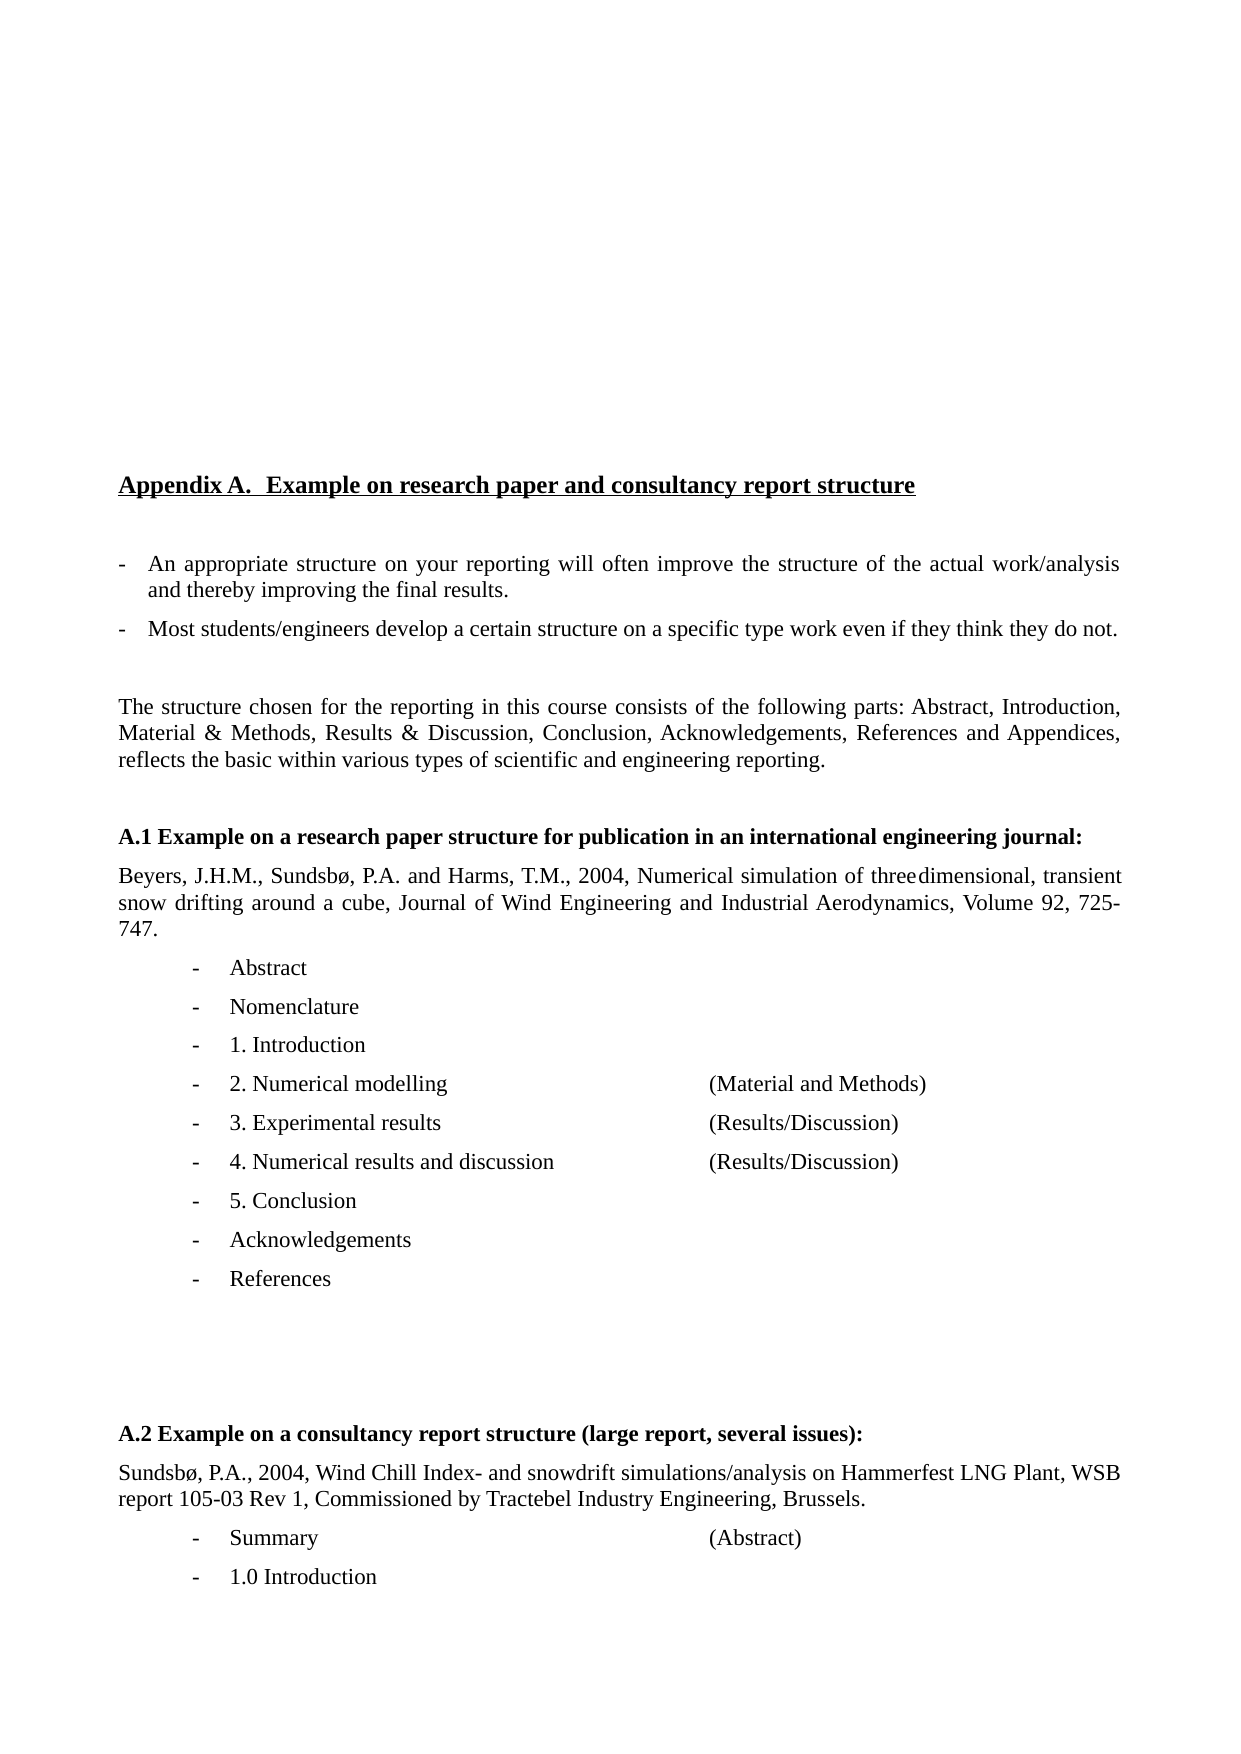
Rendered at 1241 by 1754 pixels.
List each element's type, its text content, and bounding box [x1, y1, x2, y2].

list Acknowledgements [192, 1226, 1122, 1252]
text The structure chosen for the reporting in this course consists of the following parts: Abstract, Introduction, Material & Methods, Results & Discussion, Conclusion, Acknowledgements, References and Appendices, reflects the basic within various types of scientific and engineering reporting. [118, 693, 1122, 772]
text A.1 Example on a research paper structure for publication in an international engineering journal: [118, 823, 1122, 850]
text Beyers, J.H.M., Sundsbø, P.A. and Harms, T.M., 2004, Numerical simulation of three­dimensional, transient snow drifting around a cube, Journal of Wind Engineering and Industrial Aerodynamics, Volume 92, 725-747. [118, 862, 1122, 941]
text A.2 Example on a consultancy report structure (large report, several issues): [118, 1420, 1122, 1446]
list 1.0 Introduction [192, 1563, 1122, 1589]
list 5. Conclusion [192, 1187, 1122, 1213]
list An appropriate structure on your reporting will often improve the structure of the actual work/analysis and thereby improving the final results. [118, 550, 1122, 603]
list Summary (Abstract) [192, 1524, 1122, 1551]
list 4. Numerical results and discussion (Results/Discussion) [192, 1148, 1122, 1174]
text Appendix A. Example on research paper and consultancy report structure [118, 470, 1122, 499]
list Most students/engineers develop a certain structure on a specific type work even if they think they do not. [118, 615, 1122, 642]
text Sundsbø, P.A., 2004, Wind Chill Index- and snowdrift simulations/analysis on Hammerfest LNG Plant, WSB report 105-03 Rev 1, Commissioned by Tractebel Industry Engineering, Brussels. [118, 1459, 1122, 1512]
list 1. Introduction [192, 1032, 1122, 1058]
list 2. Numerical modelling (Material and Methods) [192, 1070, 1122, 1097]
list Abstract [192, 954, 1122, 980]
list References [192, 1265, 1122, 1291]
list Nomenclature [192, 993, 1122, 1019]
list 3. Experimental results (Results/Discussion) [192, 1109, 1122, 1136]
